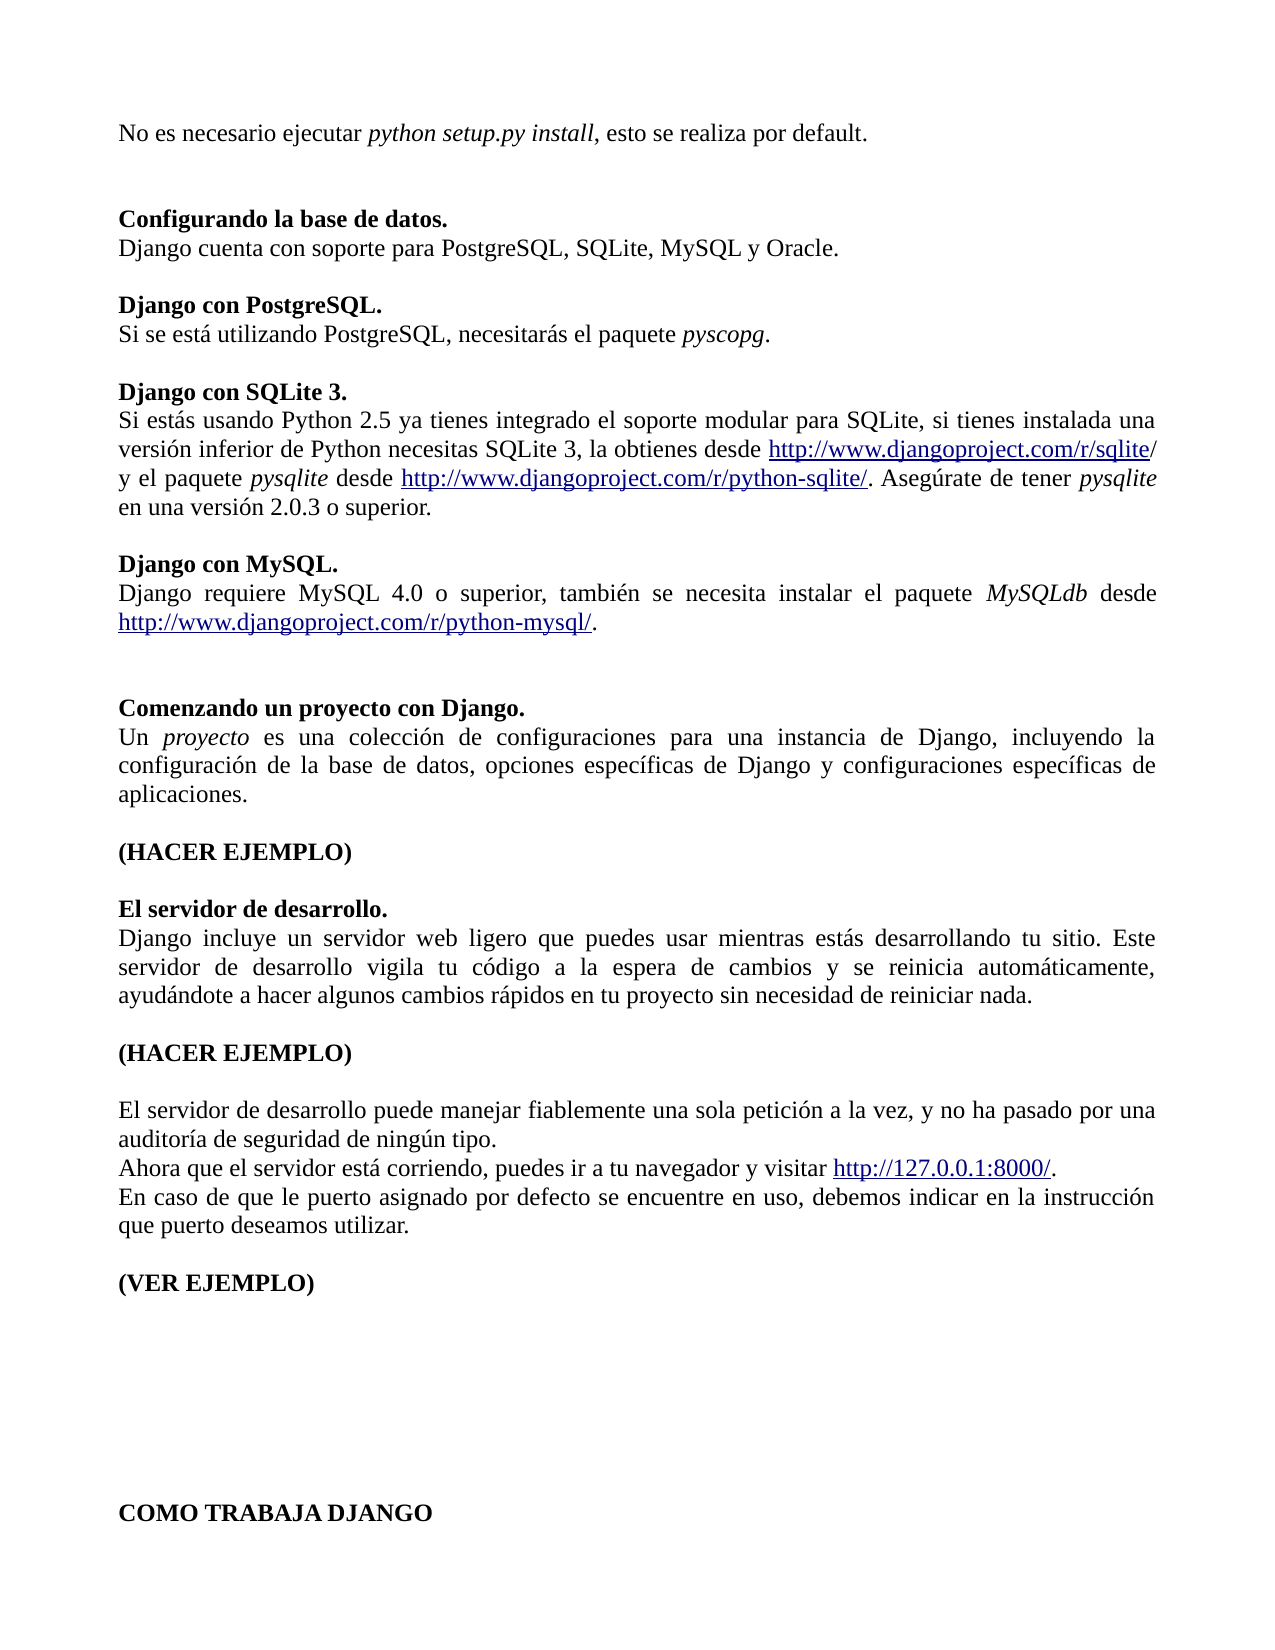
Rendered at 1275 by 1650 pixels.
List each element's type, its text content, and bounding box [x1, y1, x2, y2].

text Si se está utilizando PostgreSQL, necesitarás el paquete pyscopg. [118, 319, 1157, 348]
text Comenzando un proyecto con Django. [118, 693, 1157, 722]
text Un proyecto es una colección de configuraciones para una instancia de Django, incluyendo la configuración de la base de datos, opciones específicas de Django y configuraciones específicas de aplicaciones. [118, 722, 1157, 808]
text Si estás usando Python 2.5 ya tienes integrado el soporte modular para SQLite, si tienes instalada una versión inferior de Python necesitas SQLite 3, la obtienes desde http://www.djangoproject.com/r/sqlite/ y el paquete pysqlite desde http://www.djangoproject.com/r/python-sqlite/. Asegúrate de tener pysqlite en una versión 2.0.3 o superior. [118, 406, 1157, 521]
text En caso de que le puerto asignado por defecto se encuentre en uso, debemos indicar en la instrucción que puerto deseamos utilizar. [118, 1182, 1157, 1239]
text El servidor de desarrollo puede manejar fiablemente una sola petición a la vez, y no ha pasado por una auditoría de seguridad de ningún tipo. [118, 1096, 1157, 1153]
text Django con SQLite 3. [118, 377, 1157, 406]
text Django requiere MySQL 4.0 o superior, también se necesita instalar el paquete MySQLdb desde http://www.djangoproject.com/r/python-mysql/. [118, 578, 1157, 636]
text (HACER EJEMPLO) [118, 837, 1157, 866]
text Django con MySQL. [118, 549, 1157, 578]
text Django cuenta con soporte para PostgreSQL, SQLite, MySQL y Oracle. [118, 233, 1157, 262]
text (VER EJEMPLO) [118, 1268, 1157, 1297]
text Ahora que el servidor está corriendo, puedes ir a tu navegador y visitar http://127.0.0.1:8000/. [118, 1153, 1157, 1182]
text El servidor de desarrollo. [118, 894, 1157, 923]
text Configurando la base de datos. [118, 204, 1157, 233]
text Django incluye un servidor web ligero que puedes usar mientras estás desarrollando tu sitio. Este servidor de desarrollo vigila tu código a la espera de cambios y se reinicia automáticamente, ayudándote a hacer algunos cambios rápidos en tu proyecto sin necesidad de reiniciar nada. [118, 923, 1157, 1009]
text No es necesario ejecutar python setup.py install, esto se realiza por default. [118, 118, 1157, 147]
text Django con PostgreSQL. [118, 291, 1157, 319]
text (HACER EJEMPLO) [118, 1038, 1157, 1067]
text COMO TRABAJA DJANGO [118, 1498, 1157, 1527]
